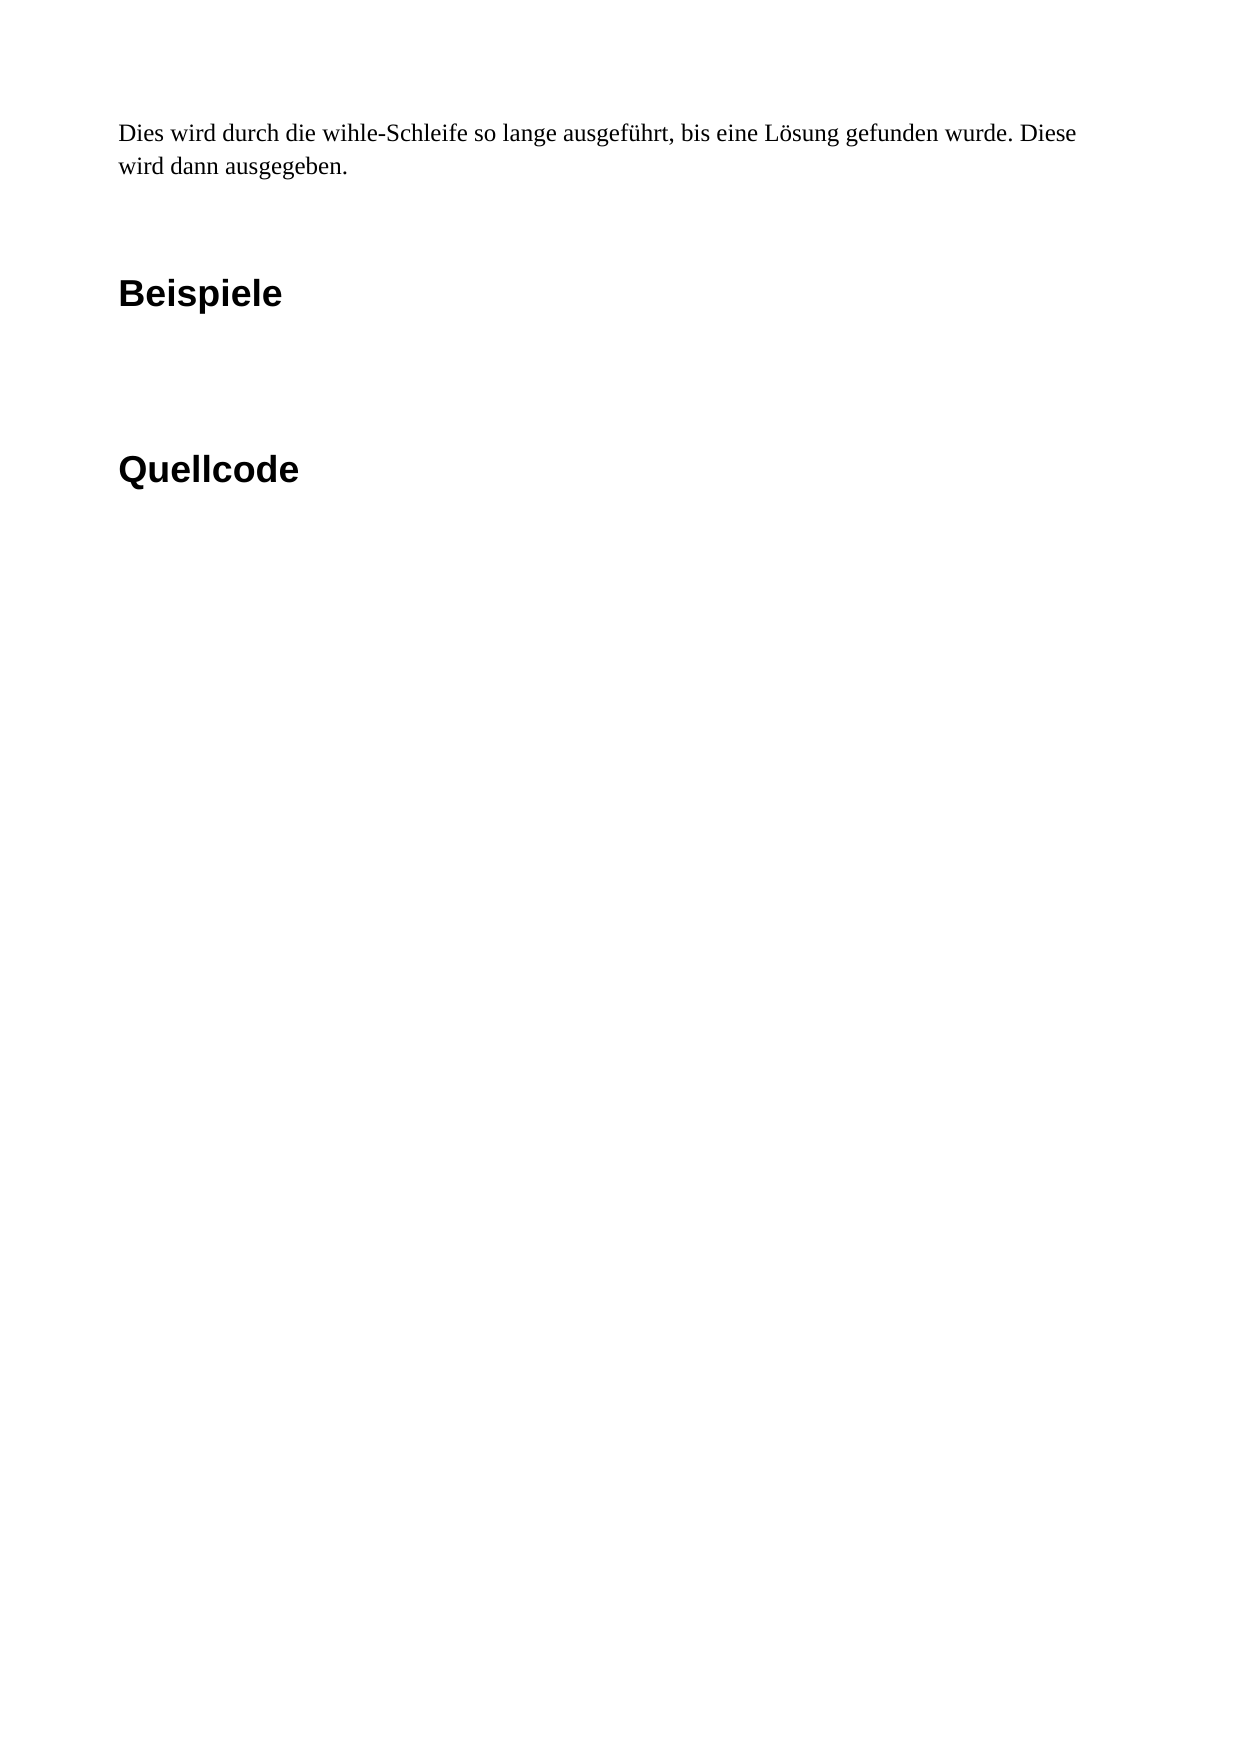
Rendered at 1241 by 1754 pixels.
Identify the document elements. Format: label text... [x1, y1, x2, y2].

subtitle Quellcode [118, 447, 1122, 490]
text Dies wird durch die wihle-Schleife so lange ausgeführt, bis eine Lösung gefunden wurde. Diese wird dann ausgegeben. [118, 118, 1122, 180]
subtitle Beispiele [118, 271, 1122, 314]
